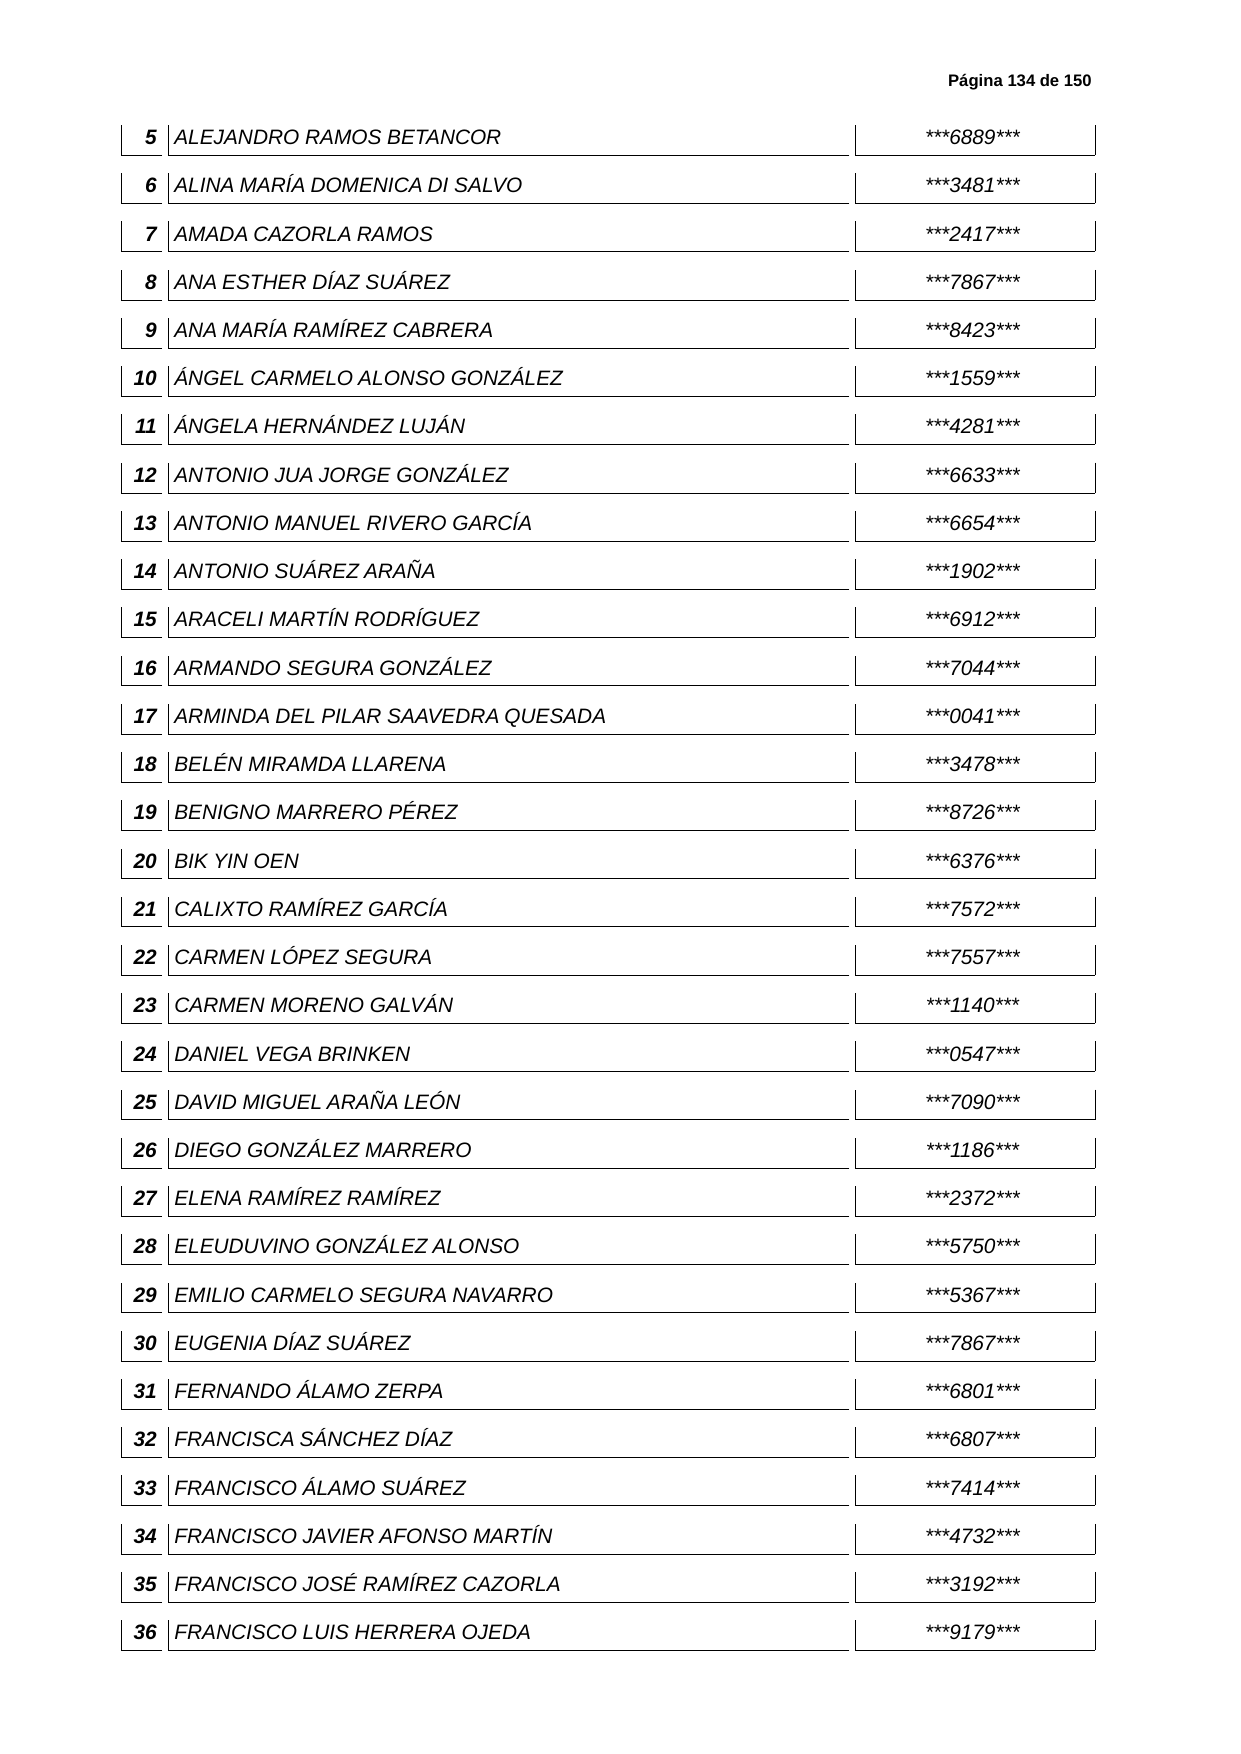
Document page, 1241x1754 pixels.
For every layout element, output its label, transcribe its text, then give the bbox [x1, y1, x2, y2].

table_cell ***1140*** [853, 990, 1098, 1038]
table_cell FRANCISCA SÁNCHEZ DÍAZ [165, 1424, 852, 1472]
table_cell 13 [118, 508, 165, 556]
table_cell ANA ESTHER DÍAZ SUÁREZ [165, 267, 852, 315]
table_cell ***6376*** [853, 846, 1098, 894]
table_cell ***1186*** [853, 1135, 1098, 1183]
table_cell 12 [118, 460, 165, 508]
table_cell 18 [118, 749, 165, 797]
table_cell 9 [118, 315, 165, 363]
table_cell 26 [118, 1135, 165, 1183]
table_cell 23 [118, 990, 165, 1038]
table_cell ALEJANDRO RAMOS BETANCOR [165, 122, 852, 170]
table_cell ***9179*** [853, 1617, 1098, 1665]
table_cell 7 [118, 219, 165, 267]
table_cell 20 [118, 846, 165, 894]
table_cell ***6801*** [853, 1376, 1098, 1424]
table_cell ANTONIO SUÁREZ ARAÑA [165, 556, 852, 604]
table_cell 5 [118, 122, 165, 170]
table_cell DANIEL VEGA BRINKEN [165, 1039, 852, 1087]
table_cell ELENA RAMÍREZ RAMÍREZ [165, 1183, 852, 1231]
table_cell ***7867*** [853, 1328, 1098, 1376]
table_cell 16 [118, 653, 165, 701]
table_cell ARACELI MARTÍN RODRÍGUEZ [165, 604, 852, 653]
table_cell ANTONIO MANUEL RIVERO GARCÍA [165, 508, 852, 556]
table_cell ***6654*** [853, 508, 1098, 556]
table_cell ***7557*** [853, 942, 1098, 990]
table_cell 11 [118, 411, 165, 460]
table_cell 34 [118, 1521, 165, 1569]
table_cell EUGENIA DÍAZ SUÁREZ [165, 1328, 852, 1376]
table_cell ***8726*** [853, 797, 1098, 846]
table_cell DIEGO GONZÁLEZ MARRERO [165, 1135, 852, 1183]
table_cell ***0041*** [853, 701, 1098, 749]
table_cell 8 [118, 267, 165, 315]
table_cell 32 [118, 1424, 165, 1472]
table_cell 15 [118, 604, 165, 653]
table_cell 30 [118, 1328, 165, 1376]
table_cell ***1559*** [853, 363, 1098, 411]
table_cell ÁNGEL CARMELO ALONSO GONZÁLEZ [165, 363, 852, 411]
table_cell 35 [118, 1569, 165, 1617]
table_cell ***6889*** [853, 122, 1098, 170]
table_cell ***7414*** [853, 1473, 1098, 1521]
table_cell 33 [118, 1473, 165, 1521]
table_cell 29 [118, 1280, 165, 1328]
table_cell CARMEN LÓPEZ SEGURA [165, 942, 852, 990]
table_cell ***7867*** [853, 267, 1098, 315]
table_cell BELÉN MIRAMDA LLARENA [165, 749, 852, 797]
table_cell ***6633*** [853, 460, 1098, 508]
table_cell 28 [118, 1231, 165, 1279]
table_cell ANA MARÍA RAMÍREZ CABRERA [165, 315, 852, 363]
table_cell ***1902*** [853, 556, 1098, 604]
table_cell ANTONIO JUA JORGE GONZÁLEZ [165, 460, 852, 508]
table_cell ***0547*** [853, 1039, 1098, 1087]
table_cell ***2372*** [853, 1183, 1098, 1231]
table_cell ARMINDA DEL PILAR SAAVEDRA QUESADA [165, 701, 852, 749]
table_cell 14 [118, 556, 165, 604]
table_cell ARMANDO SEGURA GONZÁLEZ [165, 653, 852, 701]
table_cell DAVID MIGUEL ARAÑA LEÓN [165, 1087, 852, 1135]
table_cell ***3478*** [853, 749, 1098, 797]
table_cell ÁNGELA HERNÁNDEZ LUJÁN [165, 411, 852, 460]
table_cell FRANCISCO ÁLAMO SUÁREZ [165, 1473, 852, 1521]
table_cell ***8423*** [853, 315, 1098, 363]
table_cell 10 [118, 363, 165, 411]
table_cell 6 [118, 170, 165, 218]
table_cell ***7044*** [853, 653, 1098, 701]
table_cell ***7090*** [853, 1087, 1098, 1135]
table_cell ***3192*** [853, 1569, 1098, 1617]
table_cell EMILIO CARMELO SEGURA NAVARRO [165, 1280, 852, 1328]
table_cell 27 [118, 1183, 165, 1231]
table_cell 31 [118, 1376, 165, 1424]
table_cell BENIGNO MARRERO PÉREZ [165, 797, 852, 846]
table_cell ***7572*** [853, 894, 1098, 942]
table_cell ***5750*** [853, 1231, 1098, 1279]
table_cell 25 [118, 1087, 165, 1135]
table_cell FRANCISCO JAVIER AFONSO MARTÍN [165, 1521, 852, 1569]
table_cell ***4732*** [853, 1521, 1098, 1569]
table_cell 24 [118, 1039, 165, 1087]
table_cell ***2417*** [853, 219, 1098, 267]
table_cell CARMEN MORENO GALVÁN [165, 990, 852, 1038]
table_cell ***3481*** [853, 170, 1098, 218]
table_cell ***6807*** [853, 1424, 1098, 1472]
table_cell CALIXTO RAMÍREZ GARCÍA [165, 894, 852, 942]
table_cell ***5367*** [853, 1280, 1098, 1328]
table_cell BIK YIN OEN [165, 846, 852, 894]
table_cell ***4281*** [853, 411, 1098, 460]
table_cell 21 [118, 894, 165, 942]
table_cell ALINA MARÍA DOMENICA DI SALVO [165, 170, 852, 218]
table_cell 19 [118, 797, 165, 846]
table_cell FRANCISCO JOSÉ RAMÍREZ CAZORLA [165, 1569, 852, 1617]
table_cell 17 [118, 701, 165, 749]
table_cell AMADA CAZORLA RAMOS [165, 219, 852, 267]
table_cell 22 [118, 942, 165, 990]
table_cell 36 [118, 1617, 165, 1665]
table_cell ELEUDUVINO GONZÁLEZ ALONSO [165, 1231, 852, 1279]
table_cell FRANCISCO LUIS HERRERA OJEDA [165, 1617, 852, 1665]
table_cell FERNANDO ÁLAMO ZERPA [165, 1376, 852, 1424]
table_cell ***6912*** [853, 604, 1098, 653]
